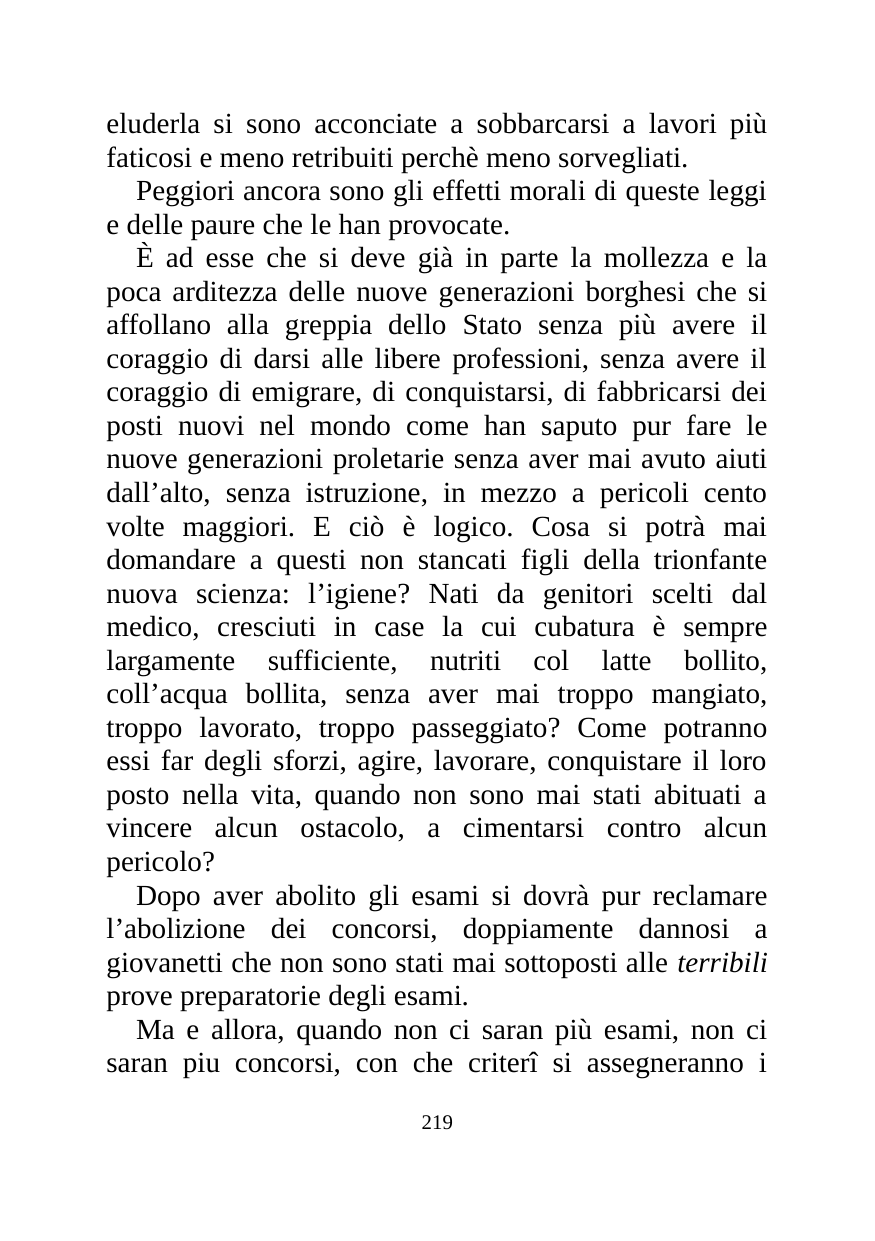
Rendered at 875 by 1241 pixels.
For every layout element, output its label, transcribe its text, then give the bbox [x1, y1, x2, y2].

text eluderla si sono acconciate a sobbarcarsi a lavori più faticosi e meno retribuiti perchè meno sorvegliati. [106, 106, 768, 173]
text Peggiori ancora sono gli effetti morali di queste leggi e delle paure che le han provocate. [106, 173, 768, 240]
text Ma e allora, quando non ci saran più esami, non ci saran piu concorsi, con che criterî si assegneranno i [106, 1012, 768, 1079]
text È ad esse che si deve già in parte la mollezza e la poca arditezza delle nuove generazioni borghesi che si affollano alla greppia dello Stato senza più avere il coraggio di darsi alle libere professioni, senza avere il coraggio di emigrare, di conquistarsi, di fabbricarsi dei posti nuovi nel mondo come han saputo pur fare le nuove generazioni proletarie senza aver mai avuto aiuti dall’alto, senza istruzione, in mezzo a pericoli cento volte maggiori. E ciò è logico. Cosa si potrà mai domandare a questi non stancati figli della trionfante nuova scienza: l’igiene? Nati da genitori scelti dal medico, cresciuti in case la cui cubatura è sempre largamente sufficiente, nutriti col latte bollito, coll’acqua bollita, senza aver mai troppo mangiato, troppo lavorato, troppo passeggiato? Come potranno essi far degli sforzi, agire, lavorare, conquistare il loro posto nella vita, quando non sono mai stati abituati a vincere alcun ostacolo, a cimentarsi contro alcun pericolo? [106, 240, 768, 878]
text Dopo aver abolito gli esami si dovrà pur reclamare l’abolizione dei concorsi, doppiamente dannosi a giovanetti che non sono stati mai sottoposti alle terribili prove preparatorie degli esami. [106, 878, 768, 1012]
